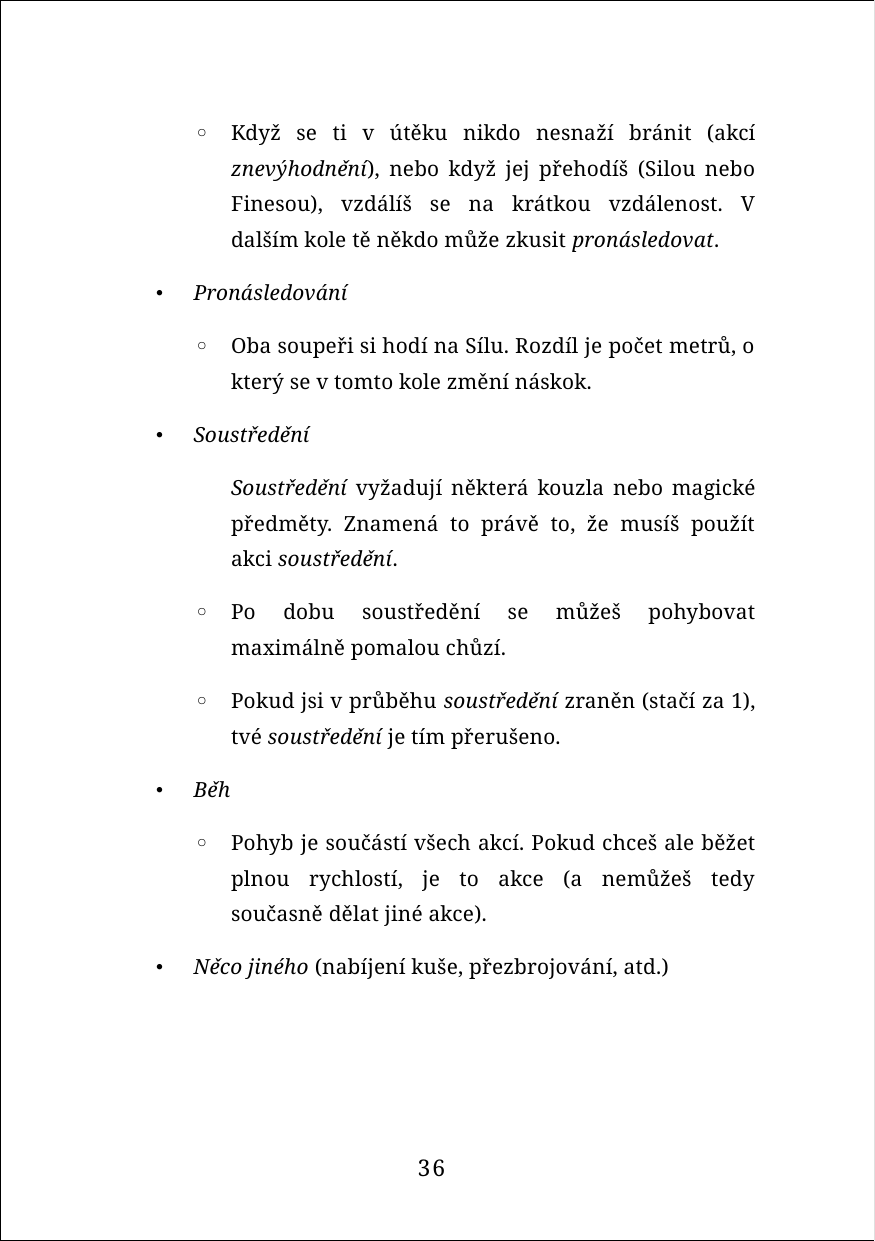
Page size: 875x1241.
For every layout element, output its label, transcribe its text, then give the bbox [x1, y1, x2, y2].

list Soustředění vyžadují některá kouzla nebo magické předměty. Znamená to právě to, že musíš použít akci soustředění. [193, 473, 756, 573]
list Pronásledování [156, 278, 756, 306]
list Pokud jsi v průběhu soustředění zraněn (stačí za 1), tvé soustředění je tím přerušeno. [193, 686, 756, 750]
list Běh [156, 775, 756, 803]
list Pohyb je součástí všech akcí. Pokud chceš ale běžet plnou rychlostí, je to akce (a nemůžeš tedy současně dělat jiné akce). [193, 828, 756, 928]
list Něco jiného (nabíjení kuše, přezbrojování, atd.) [156, 952, 756, 981]
list Oba soupeři si hodí na Sílu. Rozdíl je počet metrů, o který se v tomto kole změní náskok. [193, 331, 756, 395]
list Po dobu soustředění se můžeš pohybovat maximálně pomalou chůzí. [193, 597, 756, 661]
list Když se ti v útěku nikdo nesnaží bránit (akcí znevýhodnění), nebo když jej přehodíš (Silou nebo Finesou), vzdálíš se na krátkou vzdálenost. V dalším kole tě někdo může zkusit pronásledovat. [193, 118, 756, 253]
list Soustředění [156, 420, 756, 448]
